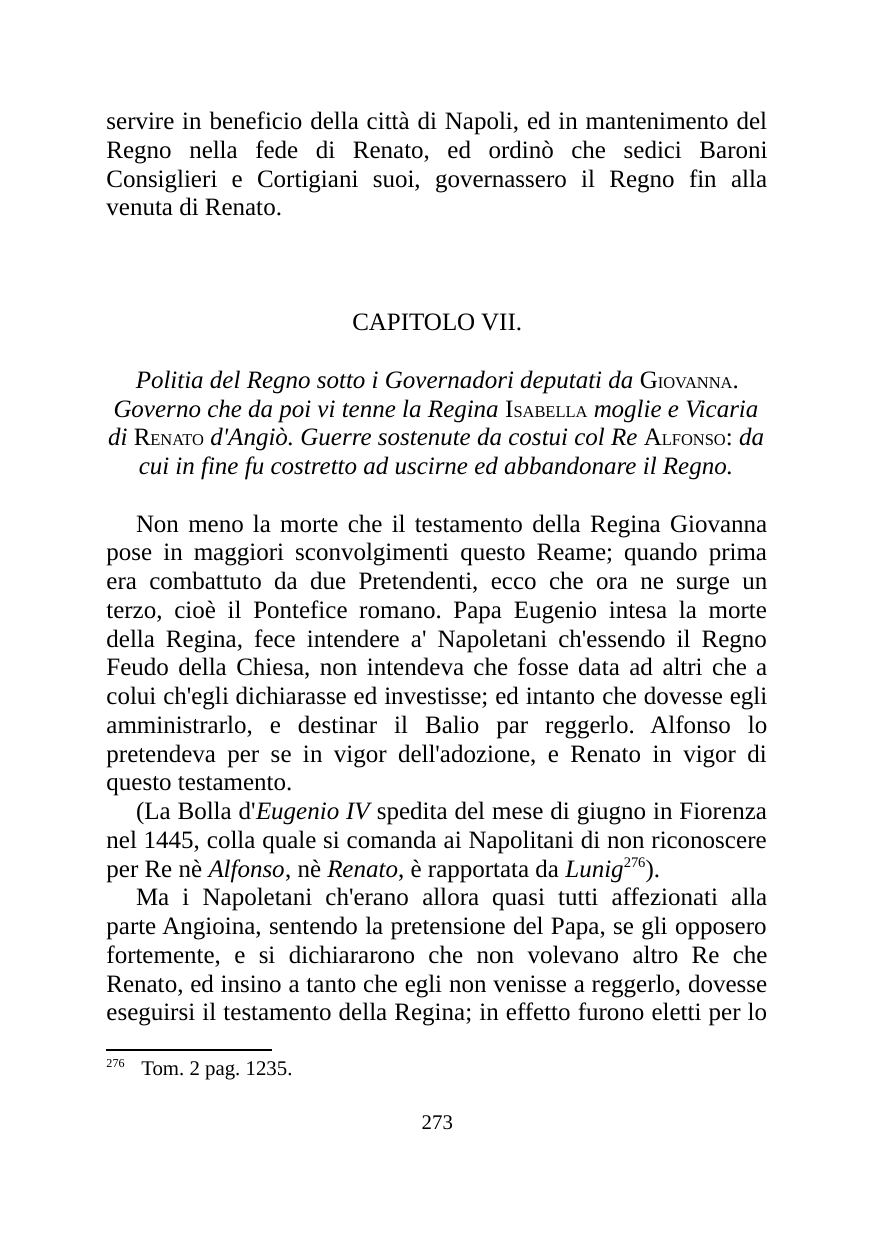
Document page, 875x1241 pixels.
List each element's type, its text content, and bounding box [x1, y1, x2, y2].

text servire in beneficio della città di Napoli, ed in mantenimento del Regno nella fede di Renato, ed ordinò che sedici Baroni Consiglieri e Cortigiani suoi, governassero il Regno fin alla venuta di Renato. [106, 106, 768, 221]
text Politia del Regno sotto i Governadori deputati da Giovanna. Governo che da poi vi tenne la Regina Isabella moglie e Vicaria di Renato d'Angiò. Guerre sostenute da costui col Re Alfonso: da cui in fine fu costretto ad uscirne ed abbandonare il Regno. [106, 365, 768, 480]
text CAPITOLO VII. [106, 307, 768, 336]
text Tom. 2 pag. 1235. [106, 1056, 768, 1080]
text (La Bolla d'Eugenio IV spedita del mese di giugno in Fiorenza nel 1445, colla quale si comanda ai Napolitani di non riconoscere per Re nè Alfonso, nè Renato, è rapportata da Lunig). [106, 796, 768, 882]
text Ma i Napoletani ch'erano allora quasi tutti affezionati alla parte Angioina, sentendo la pretensione del Papa, se gli opposero fortemente, e si dichiararono che non volevano altro Re che Renato, ed insino a tanto che egli non venisse a reggerlo, dovesse eseguirsi il testamento della Regina; in effetto furono eletti per lo [106, 882, 768, 1026]
text Non meno la morte che il testamento della Regina Giovanna pose in maggiori sconvolgimenti questo Reame; quando prima era combattuto da due Pretendenti, ecco che ora ne surge un terzo, cioè il Pontefice romano. Papa Eugenio intesa la morte della Regina, fece intendere a' Napoletani ch'essendo il Regno Feudo della Chiesa, non intendeva che fosse data ad altri che a colui ch'egli dichiarasse ed investisse; ed intanto che dovesse egli amministrarlo, e destinar il Balio par reggerlo. Alfonso lo pretendeva per se in vigor dell'adozione, e Renato in vigor di questo testamento. [106, 509, 768, 796]
